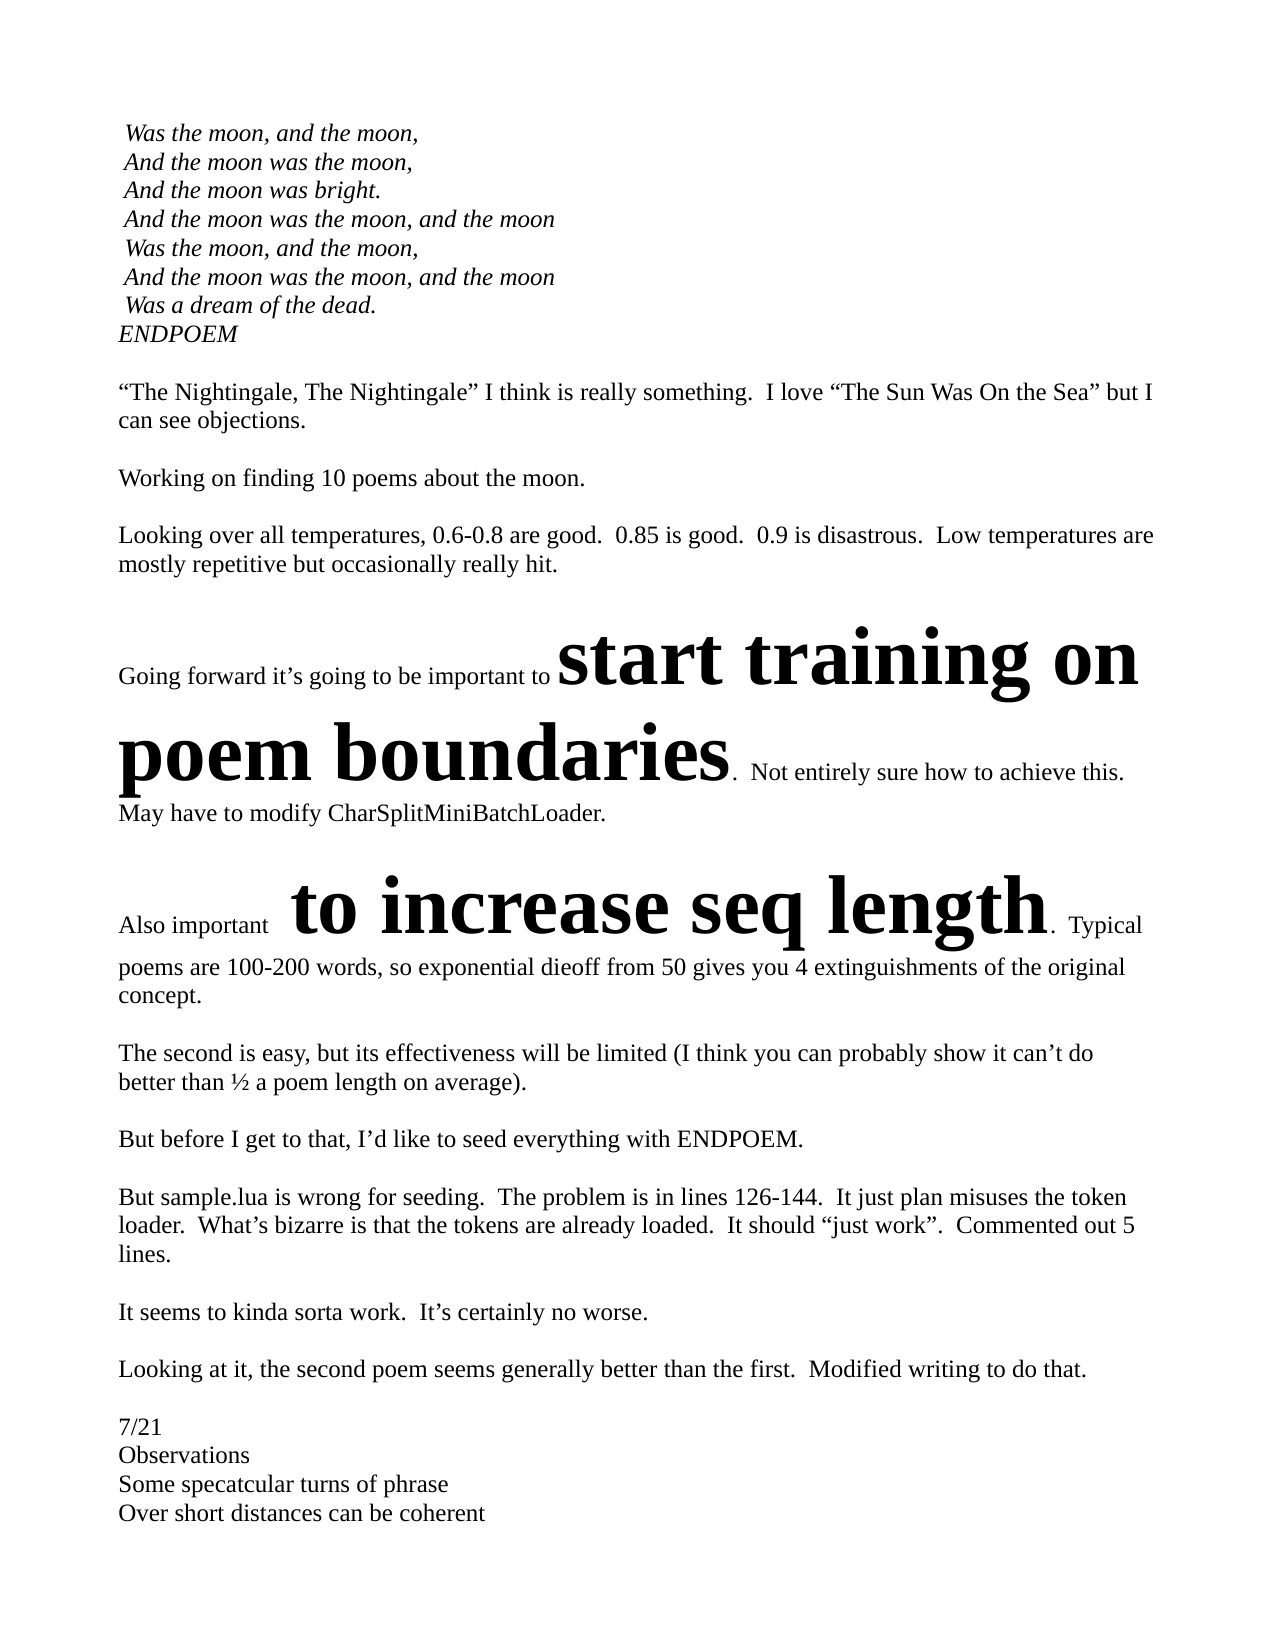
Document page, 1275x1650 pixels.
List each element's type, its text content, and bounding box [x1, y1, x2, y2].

text Was a dream of the dead. [118, 291, 1157, 319]
text Was the moon, and the moon, [118, 118, 1157, 147]
text 7/21 [118, 1412, 1157, 1441]
text Observations [118, 1441, 1157, 1469]
text Looking over all temperatures, 0.6-0.8 are good. 0.85 is good. 0.9 is disastrous. Low temperatures are mostly repetitive but occasionally really hit. [118, 521, 1157, 578]
text Looking at it, the second poem seems generally better than the first. Modified writing to do that. [118, 1354, 1157, 1383]
text Over short distances can be coherent [118, 1498, 1157, 1527]
text Also important to increase seq length. Typical poems are 100-200 words, so exponential dieoff from 50 gives you 4 extinguishments of the original concept. [118, 856, 1157, 1009]
text And the moon was the moon, [118, 147, 1157, 176]
text But sample.lua is wrong for seeding. The problem is in lines 126-144. It just plan misuses the token loader. What’s bizarre is that the tokens are already loaded. It should “just work”. Commented out 5 lines. [118, 1182, 1157, 1268]
text But before I get to that, I’d like to seed everything with ENDPOEM. [118, 1124, 1157, 1153]
text ENDPOEM [118, 319, 1157, 348]
text Going forward it’s going to be important to start training on poem boundaries. Not entirely sure how to achieve this. May have to modify CharSplitMiniBatchLoader. [118, 607, 1157, 827]
text “The Nightingale, The Nightingale” I think is really something. I love “The Sun Was On the Sea” but I can see objections. [118, 377, 1157, 434]
text Was the moon, and the moon, [118, 233, 1157, 262]
text It seems to kinda sorta work. It’s certainly no worse. [118, 1297, 1157, 1326]
text Working on finding 10 poems about the moon. [118, 463, 1157, 492]
text And the moon was bright. [118, 176, 1157, 204]
text The second is easy, but its effectiveness will be limited (I think you can probably show it can’t do better than ½ a poem length on average). [118, 1038, 1157, 1096]
text And the moon was the moon, and the moon [118, 204, 1157, 233]
text Some specatcular turns of phrase [118, 1469, 1157, 1498]
text And the moon was the moon, and the moon [118, 262, 1157, 291]
